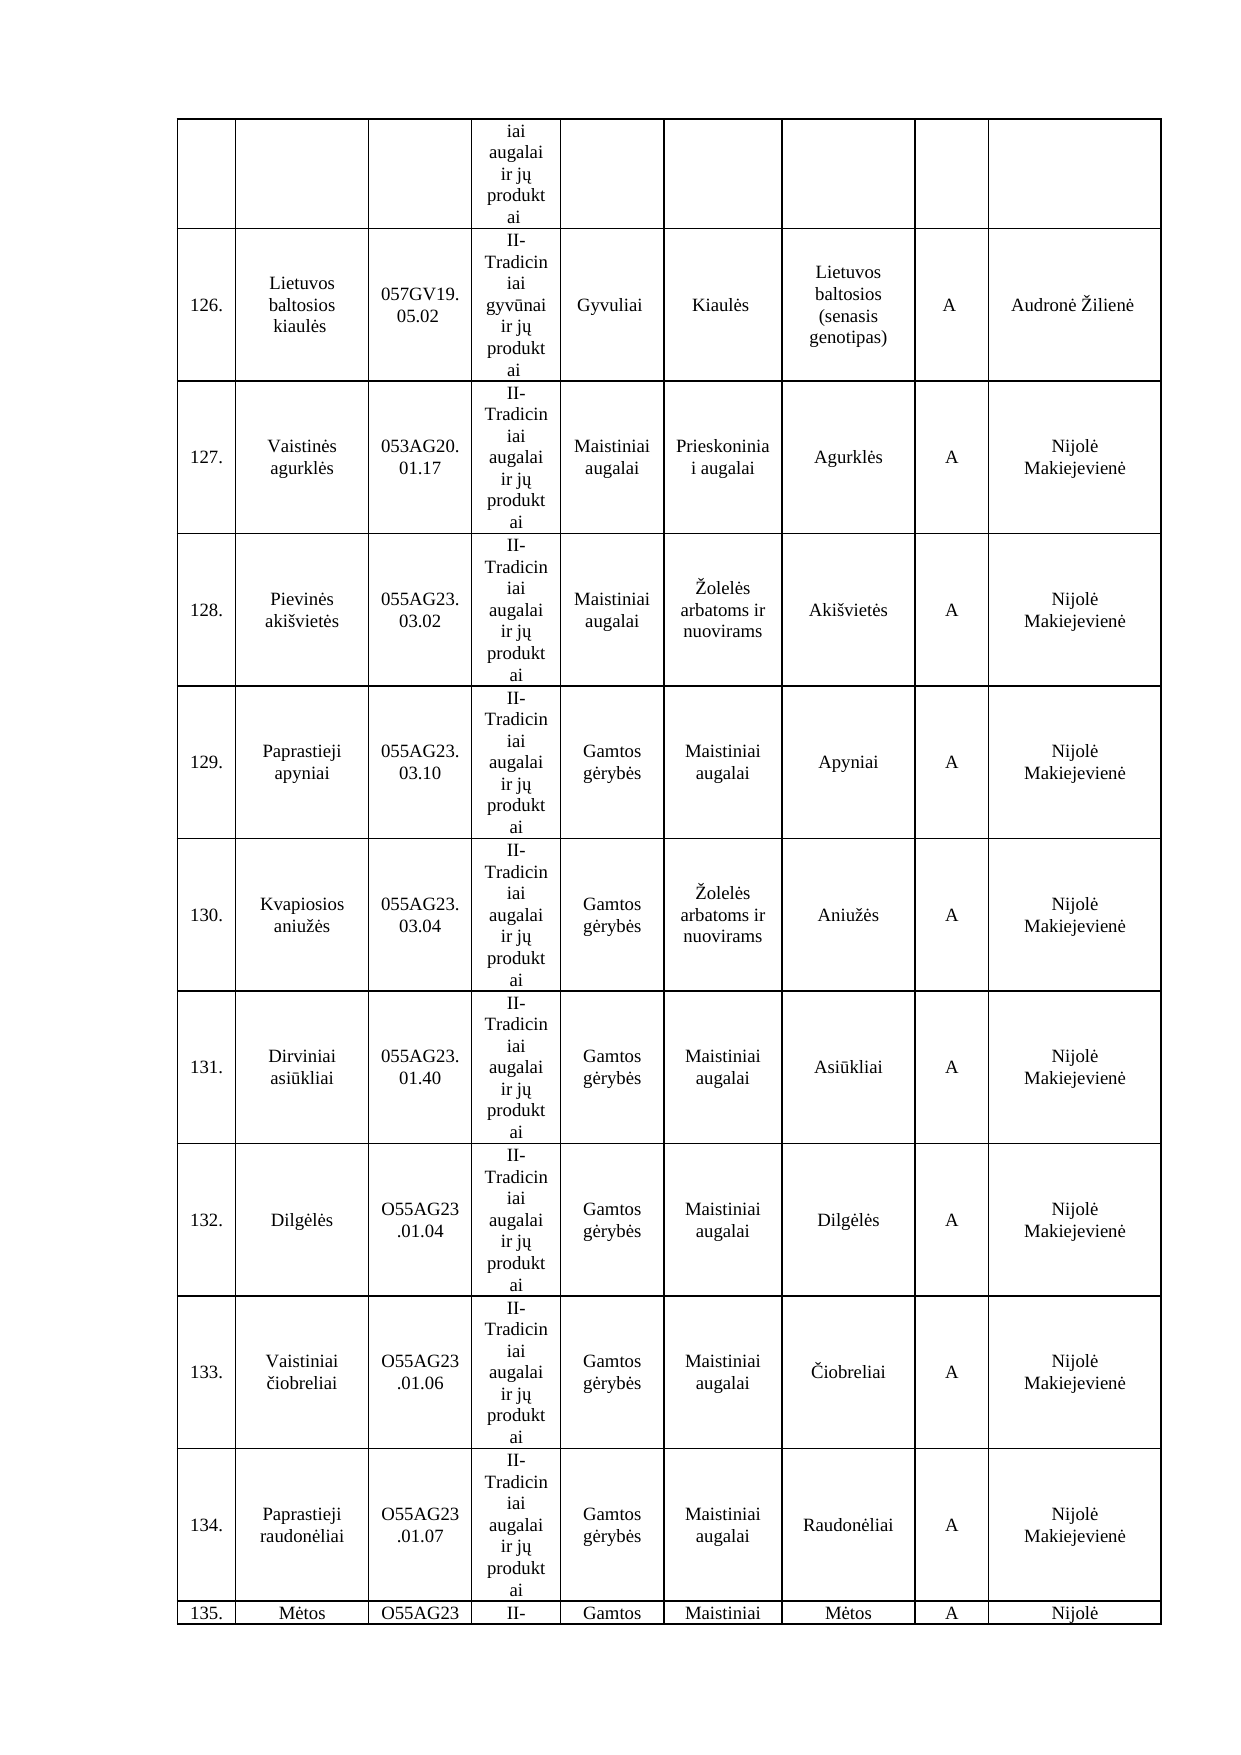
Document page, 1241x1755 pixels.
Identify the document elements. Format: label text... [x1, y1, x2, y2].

table_cell Maistiniai augalai [561, 382, 663, 532]
table_cell 129. [178, 687, 235, 837]
table_cell A [916, 534, 988, 685]
table_cell II-Tradiciniai augalai ir jų produktai [472, 1449, 560, 1600]
table_cell A [916, 839, 988, 990]
table_cell Nijolė Makiejevienė [989, 1449, 1160, 1600]
table_cell II-Tradiciniai augalai ir jų produktai [472, 687, 560, 837]
table_cell 130. [178, 839, 235, 990]
table_cell [178, 120, 235, 227]
table_cell Maistiniai augalai [561, 534, 663, 685]
table_cell Dilgėlės [783, 1144, 914, 1295]
table_cell II-Tradiciniai augalai ir jų produktai [472, 992, 560, 1142]
table_cell Mėtos [783, 1602, 914, 1623]
table_cell [916, 120, 988, 227]
table_cell A [916, 229, 988, 380]
table_cell Nijolė Makiejevienė [989, 1297, 1160, 1447]
table_cell Gamtos gėrybės [561, 687, 663, 837]
table_cell 053AG20.01.17 [369, 382, 471, 532]
table_cell 127. [178, 382, 235, 532]
table_cell Nijolė Makiejevienė [989, 839, 1160, 990]
table_cell iai augalai ir jų produktai [472, 120, 560, 227]
table_cell II-Tradiciniai augalai ir jų produktai [472, 382, 560, 532]
table_cell Kvapiosios aniužės [236, 839, 368, 990]
table_cell Paprastieji raudonėliai [236, 1449, 368, 1600]
table_cell 055AG23.03.10 [369, 687, 471, 837]
table_cell Raudonėliai [783, 1449, 914, 1600]
table_cell 135. [178, 1602, 235, 1623]
table_cell Akišvietės [783, 534, 914, 685]
table_cell Asiūkliai [783, 992, 914, 1142]
table_cell 055AG23.03.04 [369, 839, 471, 990]
table_cell 131. [178, 992, 235, 1142]
table_cell [783, 120, 914, 227]
table_cell II-Tradiciniai augalai ir jų produktai [472, 1297, 560, 1447]
table_cell Gamtos [561, 1602, 663, 1623]
table_cell II-Tradiciniai gyvūnai ir jų produktai [472, 229, 560, 380]
table_cell 132. [178, 1144, 235, 1295]
table_cell Agurklės [783, 382, 914, 532]
table_cell O55AG23.01.07 [369, 1449, 471, 1600]
table_cell Gamtos gėrybės [561, 1144, 663, 1295]
table_cell Gamtos gėrybės [561, 1449, 663, 1600]
table_cell Gamtos gėrybės [561, 992, 663, 1142]
table_cell A [916, 1602, 988, 1623]
table_cell Gamtos gėrybės [561, 839, 663, 990]
table_cell II-Tradiciniai augalai ir jų produktai [472, 534, 560, 685]
table_cell Vaistinės agurklės [236, 382, 368, 532]
table_cell 133. [178, 1297, 235, 1447]
table_cell Maistiniai augalai [665, 1144, 781, 1295]
table_cell 055AG23.01.40 [369, 992, 471, 1142]
table_cell Nijolė Makiejevienė [989, 382, 1160, 532]
table_cell Vaistiniai čiobreliai [236, 1297, 368, 1447]
table_cell Kiaulės [665, 229, 781, 380]
table_cell II-Tradiciniai augalai ir jų produktai [472, 1144, 560, 1295]
table_cell Dirviniai asiūkliai [236, 992, 368, 1142]
table_cell 134. [178, 1449, 235, 1600]
table_cell O55AG23.01.04 [369, 1144, 471, 1295]
table_cell Audronė Žilienė [989, 229, 1160, 380]
table_cell A [916, 1449, 988, 1600]
table_cell O55AG23.01.06 [369, 1297, 471, 1447]
table_cell Dilgėlės [236, 1144, 368, 1295]
table_cell Apyniai [783, 687, 914, 837]
table_cell [561, 120, 663, 227]
table_cell Lietuvos baltosios (senasis genotipas) [783, 229, 914, 380]
table_cell Nijolė Makiejevienė [989, 992, 1160, 1142]
table_cell Gyvuliai [561, 229, 663, 380]
table_cell II- [472, 1602, 560, 1623]
table_cell Aniužės [783, 839, 914, 990]
table_cell A [916, 687, 988, 837]
table_cell Mėtos [236, 1602, 368, 1623]
table_cell II-Tradiciniai augalai ir jų produktai [472, 839, 560, 990]
table_cell [369, 120, 471, 227]
table_cell Žolelės arbatoms ir nuovirams [665, 534, 781, 685]
table_cell Maistiniai augalai [665, 1297, 781, 1447]
table_cell [989, 120, 1160, 227]
table_cell [236, 120, 368, 227]
table_cell Pievinės akišvietės [236, 534, 368, 685]
table_cell 055AG23.03.02 [369, 534, 471, 685]
table_cell 126. [178, 229, 235, 380]
table_cell Maistiniai augalai [665, 992, 781, 1142]
table_cell A [916, 1144, 988, 1295]
table_cell Maistiniai augalai [665, 1449, 781, 1600]
table_cell Nijolė Makiejevienė [989, 534, 1160, 685]
table_cell A [916, 992, 988, 1142]
table_cell A [916, 1297, 988, 1447]
table_cell [665, 120, 781, 227]
table_cell Prieskoniniai augalai [665, 382, 781, 532]
table_cell 057GV19.05.02 [369, 229, 471, 380]
table_cell Lietuvos baltosios kiaulės [236, 229, 368, 380]
table_cell O55AG23 [369, 1602, 471, 1623]
table_cell Gamtos gėrybės [561, 1297, 663, 1447]
table_cell Nijolė [989, 1602, 1160, 1623]
table_cell Maistiniai [665, 1602, 781, 1623]
table_cell Čiobreliai [783, 1297, 914, 1447]
table_cell 128. [178, 534, 235, 685]
table_cell Žolelės arbatoms ir nuovirams [665, 839, 781, 990]
table_cell A [916, 382, 988, 532]
table_cell Nijolė Makiejevienė [989, 687, 1160, 837]
table_cell Maistiniai augalai [665, 687, 781, 837]
table_cell Nijolė Makiejevienė [989, 1144, 1160, 1295]
table_cell Paprastieji apyniai [236, 687, 368, 837]
